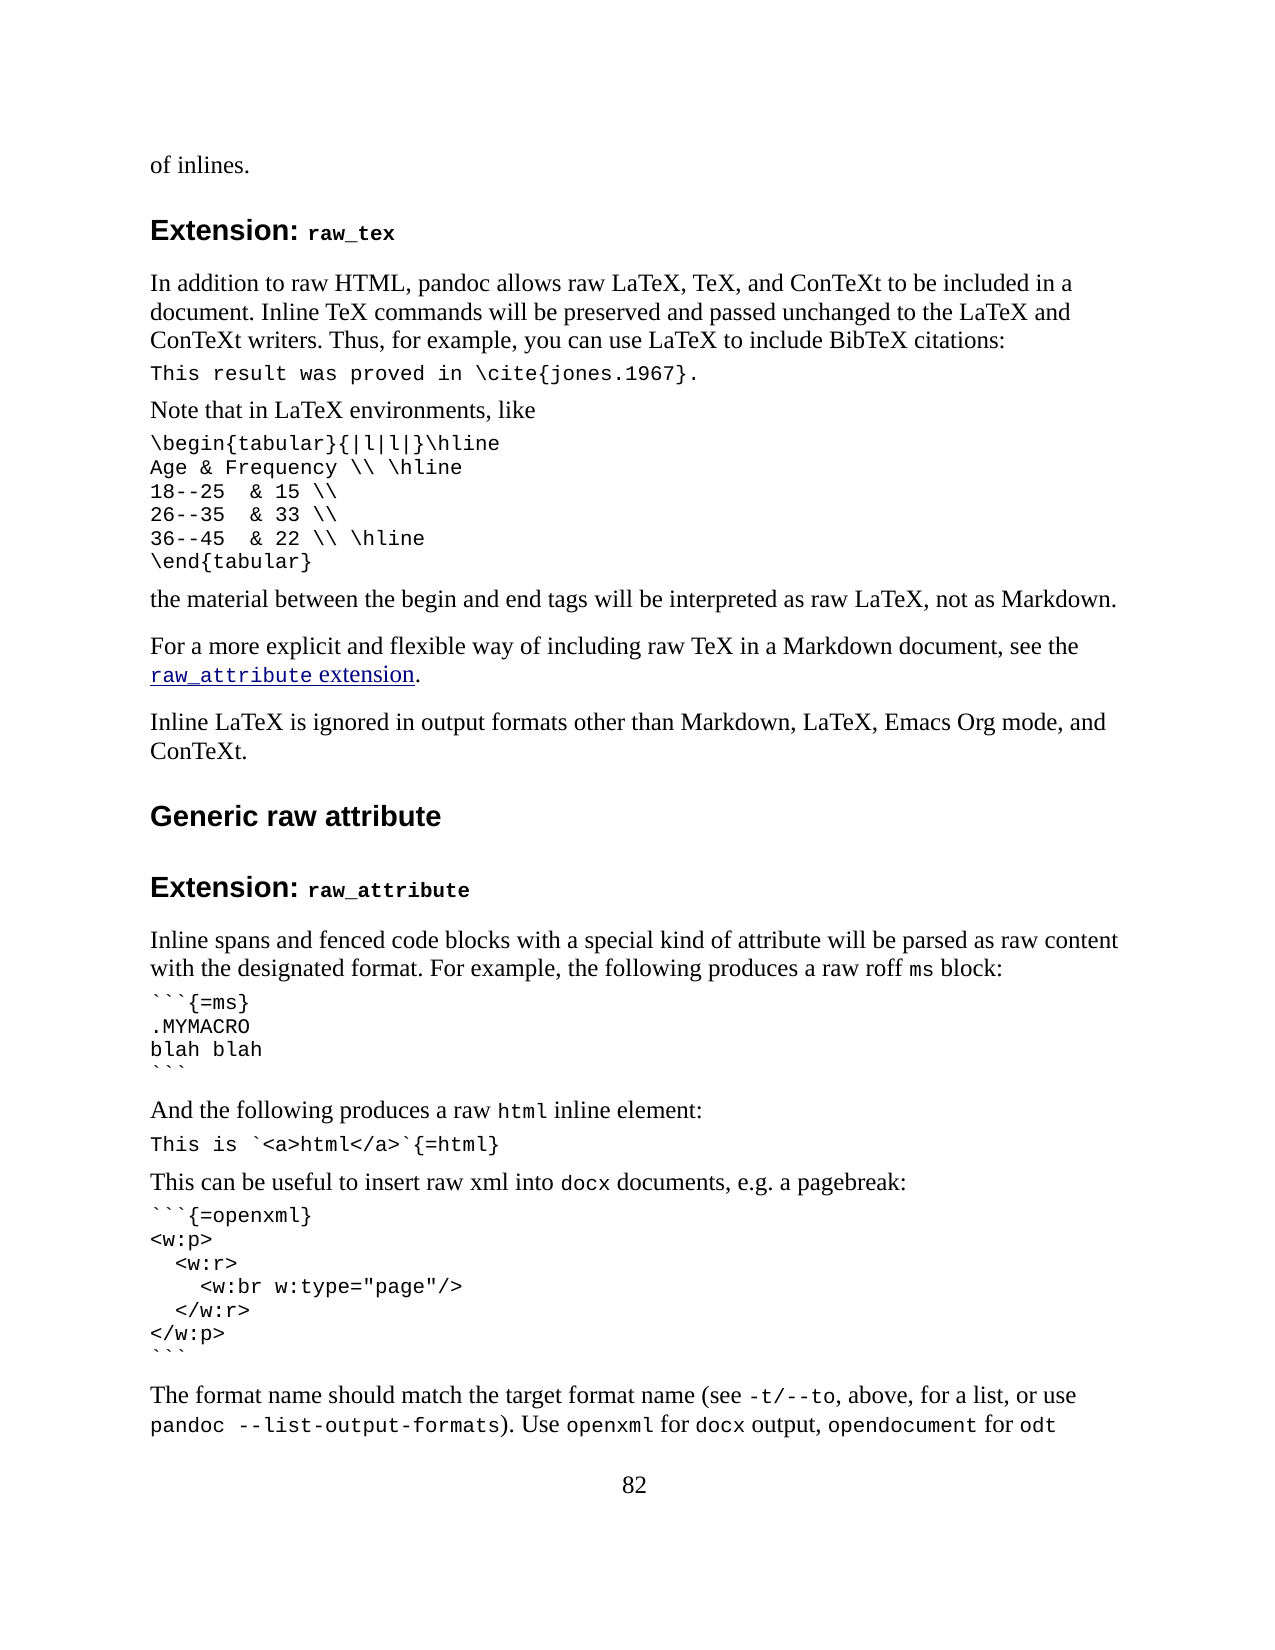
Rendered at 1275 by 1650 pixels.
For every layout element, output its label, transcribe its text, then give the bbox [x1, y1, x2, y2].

text of inlines. [150, 150, 1125, 179]
text blah blah [150, 1039, 1125, 1063]
text .MYMACRO [150, 1016, 1125, 1039]
text ``` [150, 1063, 1125, 1087]
text And the following produces a raw html inline element: [150, 1096, 1125, 1125]
text This result was proved in \cite{jones.1967}. [150, 363, 1125, 387]
text <w:br w:type="page"/> [150, 1276, 1125, 1300]
text Note that in LaTeX environments, like [150, 396, 1125, 424]
text <w:r> [150, 1252, 1125, 1276]
text 18--25 & 15 \\ [150, 481, 1125, 504]
text For a more explicit and flexible way of including raw TeX in a Markdown document, see the raw_attribute extension. [150, 631, 1125, 689]
text <w:p> [150, 1229, 1125, 1252]
subtitle Extension: raw_attribute [150, 869, 1125, 903]
text ``` [150, 1347, 1125, 1371]
text Inline LaTeX is ignored in output formats other than Markdown, LaTeX, Emacs Org mode, and ConTeXt. [150, 707, 1125, 764]
text 26--35 & 33 \\ [150, 504, 1125, 528]
text The format name should match the target format name (see -t/--to, above, for a list, or use pandoc --list-output-formats). Use openxml for docx output, opendocument for odt [150, 1380, 1125, 1439]
subtitle Generic raw attribute [150, 798, 1125, 832]
text ```{=ms} [150, 992, 1125, 1016]
text the material between the begin and end tags will be interpreted as raw LaTeX, not as Markdown. [150, 584, 1125, 613]
subtitle Extension: raw_tex [150, 213, 1125, 246]
text </w:r> [150, 1300, 1125, 1323]
text This can be useful to insert raw xml into docx documents, e.g. a pagebreak: [150, 1167, 1125, 1196]
text In addition to raw HTML, pandoc allows raw LaTeX, TeX, and ConTeXt to be included in a document. Inline TeX commands will be preserved and passed unchanged to the LaTeX and ConTeXt writers. Thus, for example, you can use LaTeX to include BibTeX citations: [150, 268, 1125, 354]
text \begin{tabular}{|l|l|}\hline [150, 433, 1125, 457]
text This is `<a>html</a>`{=html} [150, 1134, 1125, 1158]
text 36--45 & 22 \\ \hline [150, 528, 1125, 552]
text \end{tabular} [150, 552, 1125, 575]
text ```{=openxml} [150, 1205, 1125, 1229]
text Age & Frequency \\ \hline [150, 457, 1125, 481]
text Inline spans and fenced code blocks with a special kind of attribute will be parsed as raw content with the designated format. For example, the following produces a raw roff ms block: [150, 925, 1125, 983]
text </w:p> [150, 1323, 1125, 1347]
